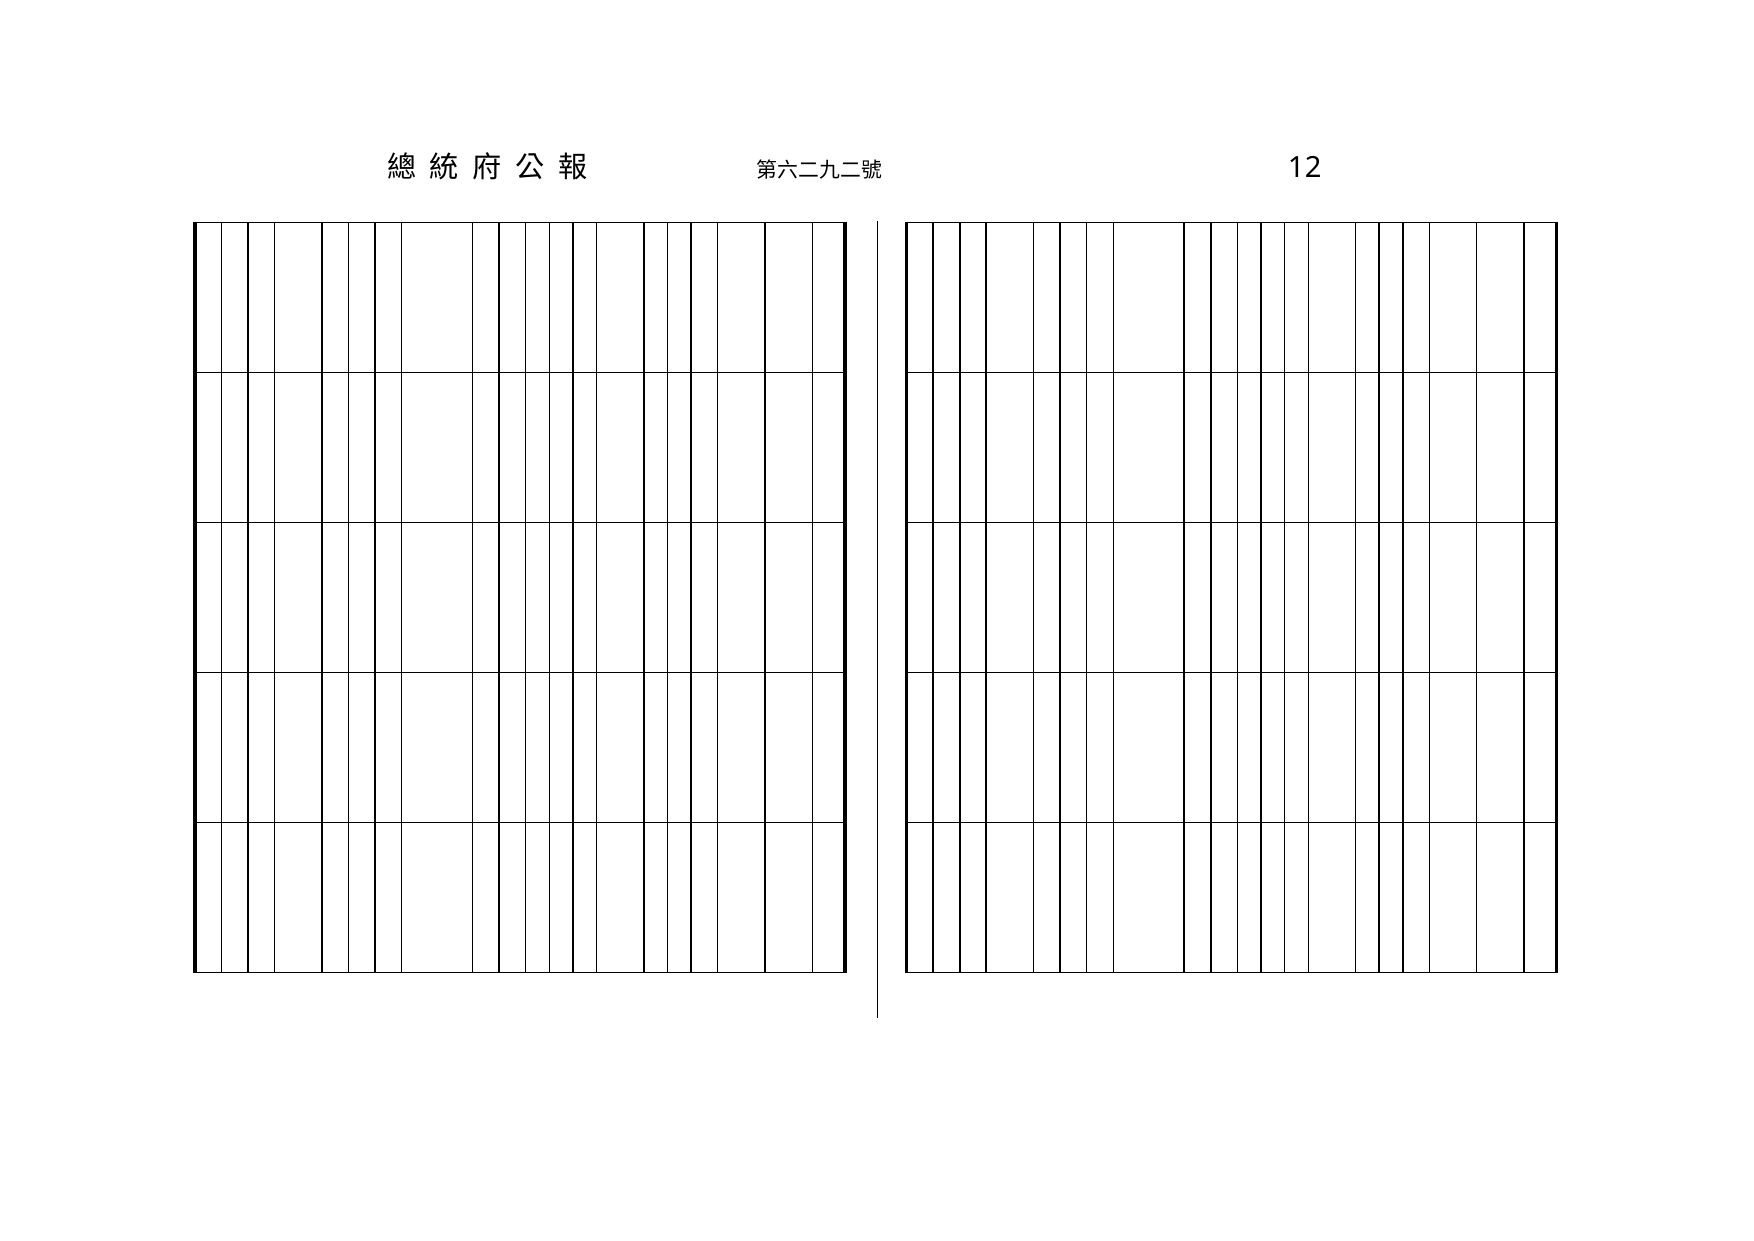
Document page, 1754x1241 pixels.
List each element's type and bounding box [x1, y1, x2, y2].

table_cell [1380, 673, 1402, 822]
table_cell [668, 673, 690, 822]
table_cell [1404, 673, 1429, 822]
table_cell [574, 823, 596, 972]
table_cell [249, 673, 274, 822]
table_cell [1453, 223, 1476, 372]
table_cell [1430, 823, 1453, 972]
table_cell [197, 223, 221, 372]
table_cell [574, 673, 596, 822]
table_cell [526, 523, 549, 672]
table_cell [987, 823, 1010, 972]
table_cell [813, 223, 843, 372]
table_cell [1087, 823, 1113, 972]
table_cell [987, 523, 1010, 672]
table_cell [741, 373, 764, 522]
table_cell [766, 673, 789, 822]
table_cell [349, 673, 374, 822]
table_cell [1137, 223, 1161, 372]
table_cell [1332, 673, 1355, 822]
table_cell [1453, 373, 1476, 522]
table_cell [789, 673, 812, 822]
table_cell [1010, 523, 1033, 672]
table_cell [1087, 223, 1113, 372]
table_cell [645, 373, 667, 522]
table_cell [961, 523, 985, 672]
table_cell [1114, 673, 1137, 822]
table_cell [249, 523, 274, 672]
table_cell [1034, 673, 1059, 822]
table_cell [620, 523, 643, 672]
table_cell [908, 673, 932, 822]
table_cell [1430, 373, 1453, 522]
table_cell [349, 523, 374, 672]
table_cell [1161, 673, 1183, 822]
table_cell [1034, 223, 1059, 372]
table_cell [222, 673, 247, 822]
table_cell [789, 373, 812, 522]
table_cell [908, 223, 932, 372]
table_cell [1430, 223, 1453, 372]
table_cell [298, 373, 321, 522]
table_cell [298, 223, 321, 372]
table_cell [402, 523, 425, 672]
table_cell [908, 823, 932, 972]
table_cell [526, 223, 549, 372]
table_cell [500, 223, 525, 372]
table_cell [349, 373, 374, 522]
table_cell [934, 523, 959, 672]
table_cell [473, 223, 498, 372]
table_cell [323, 373, 348, 522]
table_cell [1309, 373, 1332, 522]
table_cell [574, 223, 596, 372]
table_cell [1500, 523, 1523, 672]
table_cell [323, 673, 348, 822]
table_cell [1500, 673, 1523, 822]
table_cell [645, 223, 667, 372]
table_cell [987, 673, 1010, 822]
table_cell [908, 373, 932, 522]
table_cell [741, 523, 764, 672]
table_cell [1238, 673, 1260, 822]
table_cell [766, 523, 789, 672]
table_cell [1525, 673, 1555, 822]
table_cell [597, 823, 620, 972]
table_cell [1477, 673, 1500, 822]
table_cell [197, 673, 221, 822]
table_cell [741, 823, 764, 972]
table_cell [500, 373, 525, 522]
table_cell [620, 373, 643, 522]
table_cell [197, 823, 221, 972]
table_cell [473, 673, 498, 822]
table_cell [425, 223, 449, 372]
table_cell [1061, 223, 1086, 372]
table_cell [1185, 823, 1210, 972]
table_cell [668, 823, 690, 972]
table_cell [349, 823, 374, 972]
table_cell [692, 673, 717, 822]
table_cell [934, 373, 959, 522]
table_cell [275, 823, 298, 972]
table_cell [718, 373, 741, 522]
table_cell [1404, 373, 1429, 522]
table_cell [197, 523, 221, 672]
table_cell [500, 823, 525, 972]
table_cell [1185, 373, 1210, 522]
table_cell [1212, 373, 1237, 522]
table_cell [1500, 373, 1523, 522]
table_cell [1137, 823, 1161, 972]
table_cell [1137, 523, 1161, 672]
table_cell [987, 373, 1010, 522]
table_cell [1061, 673, 1086, 822]
table_cell [1500, 223, 1523, 372]
table_cell [692, 373, 717, 522]
table_cell [813, 823, 843, 972]
table_cell [1380, 523, 1402, 672]
table_cell [1212, 523, 1237, 672]
table_cell [1477, 373, 1500, 522]
table_cell [550, 223, 572, 372]
table_cell [934, 223, 959, 372]
table_cell [597, 223, 620, 372]
table_cell [500, 523, 525, 672]
table_cell [718, 673, 741, 822]
table_cell [1010, 823, 1033, 972]
table_cell [1161, 373, 1183, 522]
table_cell [323, 823, 348, 972]
table_cell [597, 673, 620, 822]
table_cell [1356, 673, 1378, 822]
table_cell [1404, 223, 1429, 372]
table_cell [718, 823, 741, 972]
table_cell [1380, 823, 1402, 972]
table_cell [376, 673, 401, 822]
table_cell [449, 523, 472, 672]
table_cell [668, 223, 690, 372]
table_cell [197, 373, 221, 522]
table_cell [1525, 223, 1555, 372]
table_cell [1453, 823, 1476, 972]
table_cell [1285, 373, 1308, 522]
table_cell [222, 373, 247, 522]
table_cell [692, 523, 717, 672]
table_cell [1137, 373, 1161, 522]
table_cell [1309, 523, 1332, 672]
table_cell [1262, 373, 1284, 522]
table_cell [961, 823, 985, 972]
table_cell [766, 823, 789, 972]
table_cell [376, 523, 401, 672]
table_cell [1034, 823, 1059, 972]
table_cell [449, 673, 472, 822]
table_cell [1034, 373, 1059, 522]
table_cell [813, 523, 843, 672]
table_cell [908, 523, 932, 672]
table_cell [1285, 523, 1308, 672]
table_cell [222, 223, 247, 372]
table_cell [402, 223, 425, 372]
table_cell [222, 823, 247, 972]
table_cell [1087, 373, 1113, 522]
table_cell [620, 223, 643, 372]
table_cell [1285, 673, 1308, 822]
table_cell [526, 373, 549, 522]
table_cell [1285, 823, 1308, 972]
table_cell [766, 223, 789, 372]
table_cell [275, 223, 298, 372]
table_cell [574, 523, 596, 672]
table_cell [550, 673, 572, 822]
table_cell [1380, 223, 1402, 372]
table_cell [1500, 823, 1523, 972]
table_cell [1212, 673, 1237, 822]
table_cell [692, 823, 717, 972]
table_cell [1309, 823, 1332, 972]
table_cell [813, 673, 843, 822]
table_cell [645, 673, 667, 822]
table_cell [526, 823, 549, 972]
table_cell [1285, 223, 1308, 372]
table_cell [718, 523, 741, 672]
table_cell [1356, 223, 1378, 372]
table_cell [1477, 223, 1500, 372]
table_cell [1477, 523, 1500, 672]
table_cell [376, 823, 401, 972]
table_cell [597, 523, 620, 672]
table_cell [1010, 223, 1033, 372]
table_cell [934, 823, 959, 972]
table_cell [1114, 373, 1137, 522]
table_cell [645, 823, 667, 972]
table_cell [1332, 223, 1355, 372]
table_cell [1262, 673, 1284, 822]
table_cell [449, 373, 472, 522]
table_cell [1430, 523, 1453, 672]
table_cell [1525, 523, 1555, 672]
table_cell [249, 823, 274, 972]
table_cell [620, 673, 643, 822]
table_cell [1332, 373, 1355, 522]
table_cell [376, 373, 401, 522]
table_cell [1114, 223, 1137, 372]
table_cell [668, 373, 690, 522]
table_cell [1185, 673, 1210, 822]
table_cell [402, 823, 425, 972]
table_cell [692, 223, 717, 372]
table_cell [425, 673, 449, 822]
table_cell [741, 673, 764, 822]
table_cell [1061, 373, 1086, 522]
table_cell [1525, 823, 1555, 972]
table_cell [1332, 523, 1355, 672]
table_cell [1087, 673, 1113, 822]
table_cell [298, 523, 321, 672]
table_cell [1114, 823, 1137, 972]
table_cell [1238, 523, 1260, 672]
table_cell [1212, 223, 1237, 372]
table_cell [1238, 823, 1260, 972]
table_cell [1309, 673, 1332, 822]
table_cell [550, 823, 572, 972]
table_cell [473, 823, 498, 972]
table_cell [741, 223, 764, 372]
table_cell [1010, 373, 1033, 522]
table_cell [1262, 823, 1284, 972]
table_cell [425, 823, 449, 972]
table_cell [961, 373, 985, 522]
table_cell [1061, 823, 1086, 972]
table_cell [718, 223, 741, 372]
table_cell [550, 373, 572, 522]
table_cell [1212, 823, 1237, 972]
table_cell [1262, 223, 1284, 372]
table_cell [934, 673, 959, 822]
table_cell [323, 223, 348, 372]
table_cell [1356, 823, 1378, 972]
table_cell [1161, 823, 1183, 972]
table_cell [789, 523, 812, 672]
table_cell [1309, 223, 1332, 372]
table_cell [668, 523, 690, 672]
table_cell [620, 823, 643, 972]
table_cell [249, 373, 274, 522]
table_cell [1185, 523, 1210, 672]
table_cell [1477, 823, 1500, 972]
table_cell [1453, 673, 1476, 822]
table_cell [1356, 523, 1378, 672]
table_cell [1525, 373, 1555, 522]
table_cell [1453, 523, 1476, 672]
table_cell [500, 673, 525, 822]
table_cell [1380, 373, 1402, 522]
table_cell [1404, 523, 1429, 672]
table_cell [1114, 523, 1137, 672]
table_cell [473, 373, 498, 522]
table_cell [425, 523, 449, 672]
table_cell [789, 223, 812, 372]
table_cell [987, 223, 1010, 372]
table_cell [298, 673, 321, 822]
table_cell [275, 673, 298, 822]
table_cell [376, 223, 401, 372]
table_cell [275, 373, 298, 522]
table_cell [1010, 673, 1033, 822]
table_cell [222, 523, 247, 672]
table_cell [574, 373, 596, 522]
table_cell [1161, 223, 1183, 372]
table_cell [473, 523, 498, 672]
table_cell [1238, 373, 1260, 522]
table_cell [961, 673, 985, 822]
table_cell [449, 823, 472, 972]
table_cell [323, 523, 348, 672]
table_cell [597, 373, 620, 522]
table_cell [813, 373, 843, 522]
table_cell [449, 223, 472, 372]
table_cell [1332, 823, 1355, 972]
table_cell [1061, 523, 1086, 672]
table_cell [526, 673, 549, 822]
table_cell [1034, 523, 1059, 672]
table_cell [1185, 223, 1210, 372]
table_cell [1262, 523, 1284, 672]
table_cell [349, 223, 374, 372]
table_cell [1137, 673, 1161, 822]
table_cell [1356, 373, 1378, 522]
table_cell [1238, 223, 1260, 372]
table_cell [1161, 523, 1183, 672]
table_cell [1404, 823, 1429, 972]
table_cell [402, 673, 425, 822]
table_cell [645, 523, 667, 672]
table_cell [550, 523, 572, 672]
table_cell [1087, 523, 1113, 672]
table_cell [425, 373, 449, 522]
table_cell [275, 523, 298, 672]
table_cell [402, 373, 425, 522]
table_cell [789, 823, 812, 972]
table_cell [961, 223, 985, 372]
table_cell [766, 373, 789, 522]
table_cell [1430, 673, 1453, 822]
table_cell [298, 823, 321, 972]
table_cell [249, 223, 274, 372]
